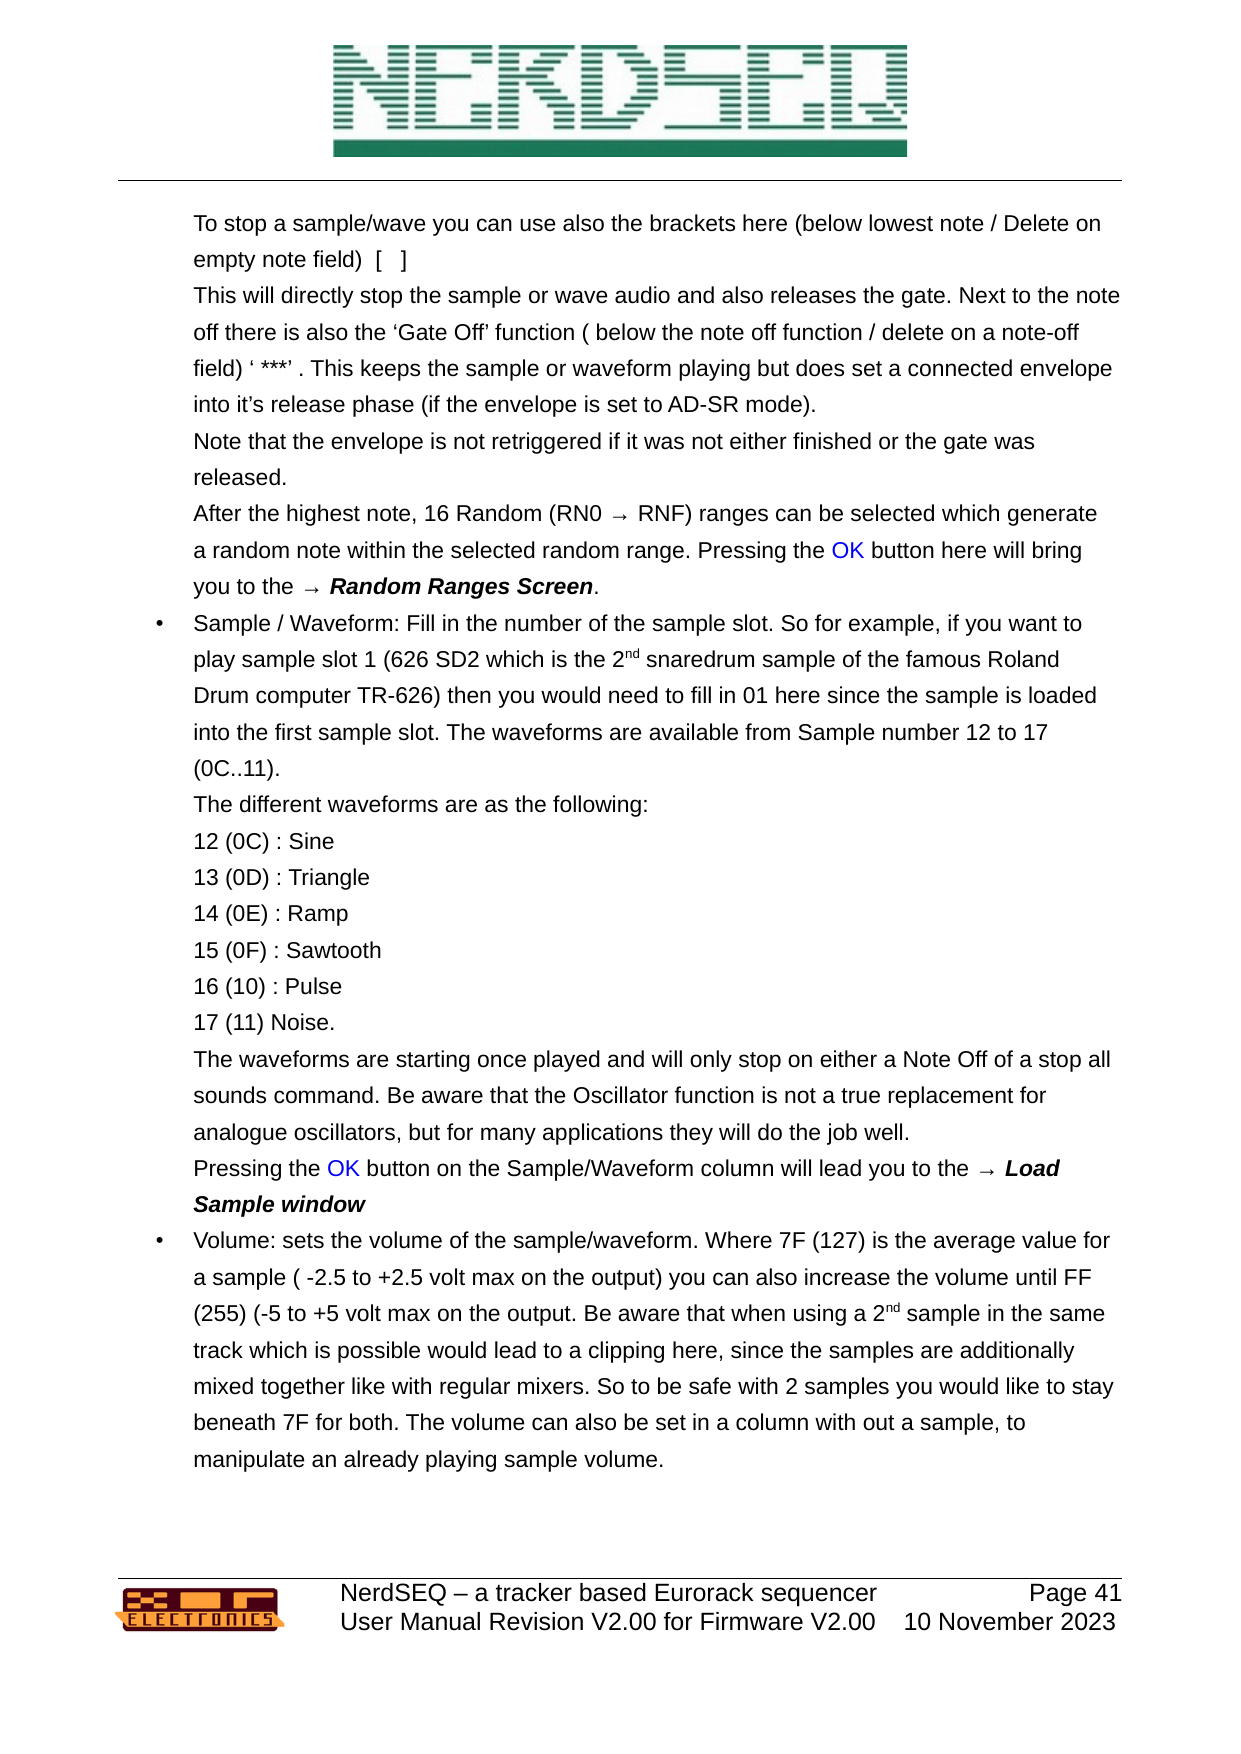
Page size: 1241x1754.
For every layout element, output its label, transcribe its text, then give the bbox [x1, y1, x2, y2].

list The different waveforms are as the following: [156, 791, 1122, 818]
picture [333, 45, 908, 157]
list 15 (0F) : Sawtooth [156, 937, 1122, 963]
list This will directly stop the sample or wave audio and also releases the gate. Next to the note off there is also the ‘Gate Off’ function ( below the note off function / delete on a note-off field) ‘ ***’ . This keeps the sample or waveform playing but does set a connected envelope into it’s release phase (if the envelope is set to AD-SR mode). [156, 282, 1122, 418]
list Volume: sets the volume of the sample/waveform. Where 7F (127) is the average value for a sample ( -2.5 to +2.5 volt max on the output) you can also increase the volume until FF (255) (-5 to +5 volt max on the output. Be aware that when using a 2nd sample in the same track which is possible would lead to a clipping here, since the samples are additionally mixed together like with regular mixers. So to be safe with 2 samples you would like to stay beneath 7F for both. The volume can also be set in a column with out a sample, to manipulate an already playing sample volume. [156, 1227, 1122, 1472]
picture [115, 1584, 285, 1634]
list 14 (0E) : Ramp [156, 900, 1122, 927]
list 16 (10) : Pulse [156, 973, 1122, 999]
list Sample / Waveform: Fill in the number of the sample slot. So for example, if you want to play sample slot 1 (626 SD2 which is the 2nd snaredrum sample of the famous Roland Drum computer TR-626) then you would need to fill in 01 here since the sample is loaded into the first sample slot. The waveforms are available from Sample number 12 to 17 (0C..11). [156, 609, 1122, 781]
list The waveforms are starting once played and will only stop on either a Note Off of a stop all sounds command. Be aware that the Oscillator function is not a true replacement for analogue oscillators, but for many applications they will do the job well. Pressing the OK button on the Sample/Waveform column will lead you to the → Load Sample window [156, 1046, 1122, 1217]
text After the highest note, 16 Random (RN0 → RNF) ranges can be selected which generate a random note within the selected random range. Pressing the OK button here will bring you to the → Random Ranges Screen. [118, 500, 1122, 599]
list 12 (0C) : Sine [156, 828, 1122, 854]
list 17 (11) Noise. [156, 1009, 1122, 1036]
list 13 (0D) : Triangle [156, 864, 1122, 890]
text Note that the envelope is not retriggered if it was not either finished or the gate was released. [118, 428, 1122, 490]
list To stop a sample/wave you can use also the brackets here (below lowest note / Delete on empty note field) [ ] [156, 209, 1122, 272]
